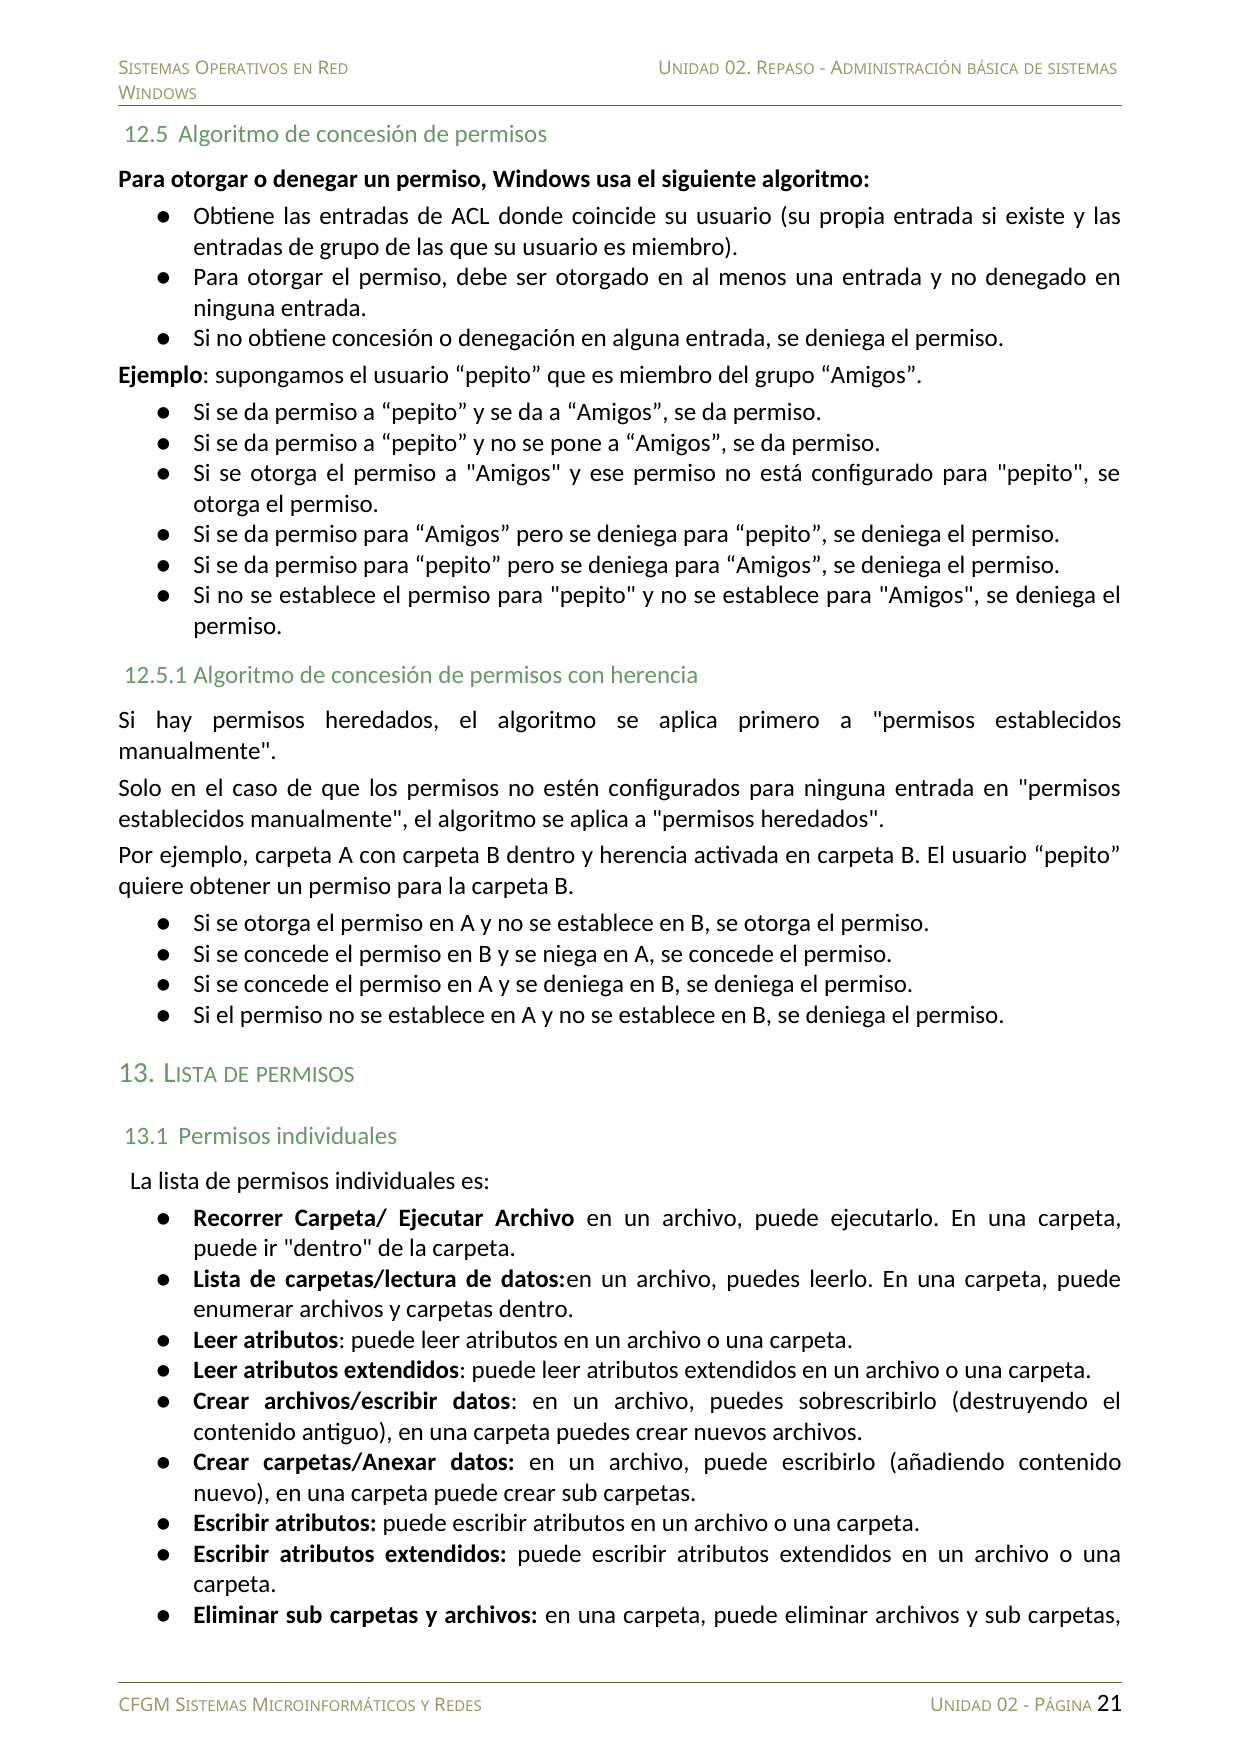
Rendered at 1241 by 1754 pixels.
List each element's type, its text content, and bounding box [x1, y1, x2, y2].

list Si el permiso no se establece en A y no se establece en B, se deniega el permiso. [156, 999, 1122, 1029]
list Escribir atributos: puede escribir atributos en un archivo o una carpeta. [156, 1507, 1122, 1538]
list Si se otorga el permiso a "Amigos" y ese permiso no está configurado para "pepito", se otorga el permiso. [156, 457, 1122, 518]
list Escribir atributos extendidos: puede escribir atributos extendidos en un archivo o una carpeta. [156, 1538, 1122, 1599]
text Por ejemplo, carpeta A con carpeta B dentro y herencia activada en carpeta B. El usuario “pepito” quiere obtener un permiso para la carpeta B. [118, 840, 1122, 901]
text Si hay permisos heredados, el algoritmo se aplica primero a "permisos establecidos manualmente". [118, 705, 1122, 766]
list Leer atributos extendidos: puede leer atributos extendidos en un archivo o una carpeta. [156, 1355, 1122, 1385]
list Para otorgar el permiso, debe ser otorgado en al menos una entrada y no denegado en ninguna entrada. [156, 261, 1122, 322]
text Para otorgar o denegar un permiso, Windows usa el siguiente algoritmo: [118, 163, 1122, 194]
list Si se da permiso para “pepito” pero se deniega para “Amigos”, se deniega el permiso. [156, 549, 1122, 579]
list Eliminar sub carpetas y archivos: en una carpeta, puede eliminar archivos y sub carpetas, [156, 1599, 1122, 1629]
subtitle Algoritmo de concesión de permisos [118, 118, 1122, 148]
list Lista de carpetas/lectura de datos:en un archivo, puedes leerlo. En una carpeta, puede enumerar archivos y carpetas dentro. [156, 1263, 1122, 1324]
text Solo en el caso de que los permisos no estén configurados para ninguna entrada en "permisos establecidos manualmente", el algoritmo se aplica a "permisos heredados". [118, 772, 1122, 833]
subtitle Permisos individuales [118, 1120, 1122, 1150]
list Crear archivos/escribir datos: en un archivo, puedes sobrescribirlo (destruyendo el contenido antiguo), en una carpeta puedes crear nuevos archivos. [156, 1385, 1122, 1446]
list Crear carpetas/Anexar datos: en un archivo, puede escribirlo (añadiendo contenido nuevo), en una carpeta puede crear sub carpetas. [156, 1446, 1122, 1507]
subtitle Algoritmo de concesión de permisos con herencia [118, 659, 1122, 690]
list Si no se establece el permiso para "pepito" y no se establece para "Amigos", se deniega el permiso. [156, 579, 1122, 641]
list Leer atributos: puede leer atributos en un archivo o una carpeta. [156, 1324, 1122, 1355]
list Si se otorga el permiso en A y no se establece en B, se otorga el permiso. [156, 907, 1122, 938]
list Si se da permiso a “pepito” y no se pone a “Amigos”, se da permiso. [156, 427, 1122, 457]
text La lista de permisos individuales es: [118, 1165, 1122, 1196]
list Recorrer Carpeta/ Ejecutar Archivo en un archivo, puede ejecutarlo. En una carpeta, puede ir "dentro" de la carpeta. [156, 1202, 1122, 1263]
subtitle Lista de permisos [118, 1054, 1122, 1090]
text Ejemplo: supongamos el usuario “pepito” que es miembro del grupo “Amigos”. [118, 359, 1122, 390]
list Obtiene las entradas de ACL donde coincide su usuario (su propia entrada si existe y las entradas de grupo de las que su usuario es miembro). [156, 200, 1122, 261]
list Si se da permiso para “Amigos” pero se deniega para “pepito”, se deniega el permiso. [156, 518, 1122, 549]
list Si no obtiene concesión o denegación en alguna entrada, se deniega el permiso. [156, 322, 1122, 353]
list Si se da permiso a “pepito” y se da a “Amigos”, se da permiso. [156, 396, 1122, 427]
list Si se concede el permiso en B y se niega en A, se concede el permiso. [156, 938, 1122, 968]
list Si se concede el permiso en A y se deniega en B, se deniega el permiso. [156, 968, 1122, 999]
